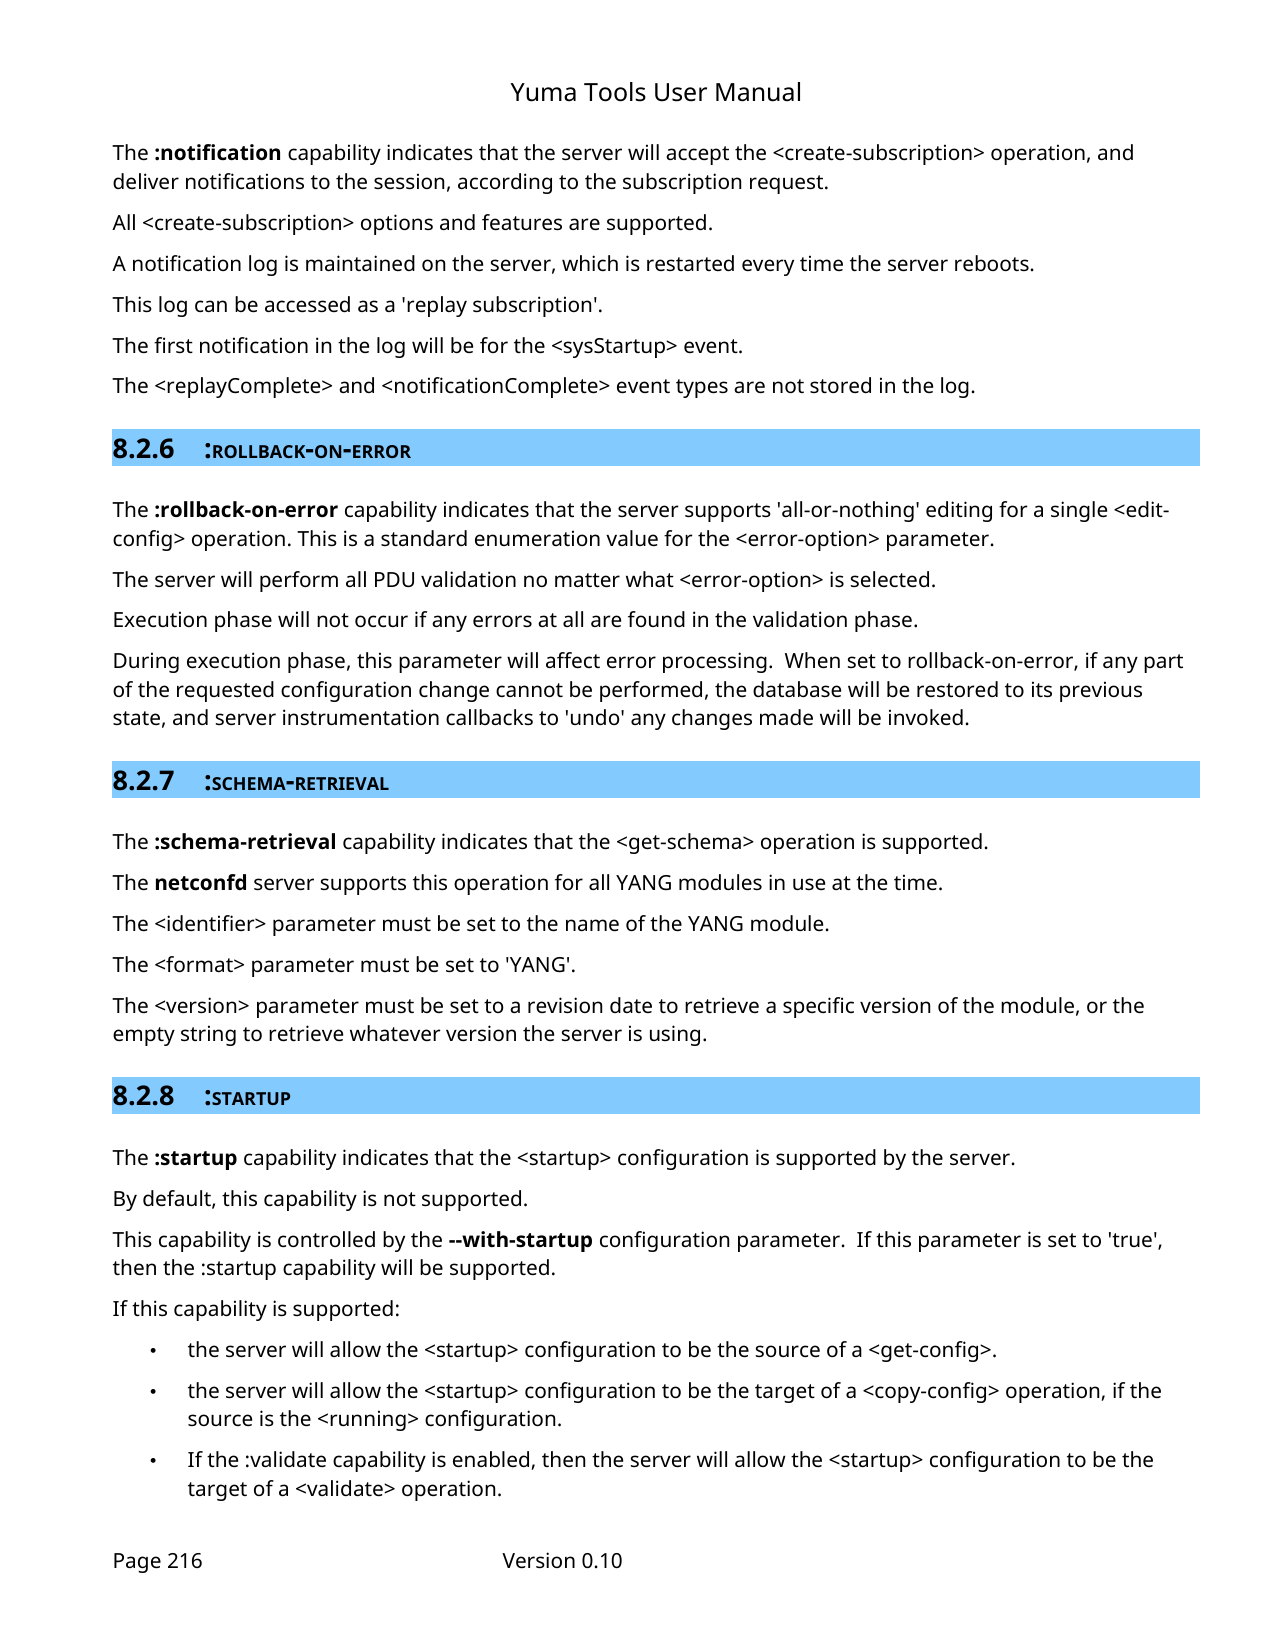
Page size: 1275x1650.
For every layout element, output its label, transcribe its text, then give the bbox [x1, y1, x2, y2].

text The <version> parameter must be set to a revision date to retrieve a specific version of the module, or the empty string to retrieve whatever version the server is using. [112, 991, 1200, 1048]
text The :schema-retrieval capability indicates that the <get-schema> operation is supported. [112, 827, 1200, 856]
text This capability is controlled by the --with-startup configuration parameter. If this parameter is set to 'true', then the :startup capability will be supported. [112, 1225, 1200, 1282]
text The :notification capability indicates that the server will accept the <create-subscription> operation, and deliver notifications to the session, according to the subscription request. [112, 138, 1200, 195]
text If this capability is supported: [112, 1294, 1200, 1323]
list the server will allow the <startup> configuration to be the source of a <get-config>. [150, 1335, 1200, 1363]
text The <format> parameter must be set to 'YANG'. [112, 950, 1200, 978]
list If the :validate capability is enabled, then the server will allow the <startup> configuration to be the target of a <validate> operation. [150, 1445, 1200, 1502]
text By default, this capability is not supported. [112, 1184, 1200, 1212]
text The server will perform all PDU validation no matter what <error-option> is selected. [112, 565, 1200, 593]
text During execution phase, this parameter will affect error processing. When set to rollback-on-error, if any part of the requested configuration change cannot be performed, the database will be restored to its previous state, and server instrumentation callbacks to 'undo' any changes made will be invoked. [112, 647, 1200, 732]
text This log can be accessed as a 'replay subscription'. [112, 290, 1200, 318]
text All <create-subscription> options and features are supported. [112, 208, 1200, 236]
text The <replayComplete> and <notificationComplete> event types are not stored in the log. [112, 372, 1200, 400]
text The netconfd server supports this operation for all YANG modules in use at the time. [112, 868, 1200, 896]
text A notification log is maintained on the server, which is restarted every time the server reboots. [112, 249, 1200, 277]
subtitle :startup [112, 1077, 1200, 1114]
subtitle :schema-retrieval [112, 761, 1200, 798]
text The <identifier> parameter must be set to the name of the YANG module. [112, 909, 1200, 937]
subtitle :rollback-on-error [112, 429, 1200, 466]
text The first notification in the log will be for the <sysStartup> event. [112, 331, 1200, 359]
text The :startup capability indicates that the <startup> configuration is supported by the server. [112, 1143, 1200, 1171]
list the server will allow the <startup> configuration to be the target of a <copy-config> operation, if the source is the <running> configuration. [150, 1376, 1200, 1433]
text The :rollback-on-error capability indicates that the server supports 'all-or-nothing' editing for a single <edit-config> operation. This is a standard enumeration value for the <error-option> parameter. [112, 495, 1200, 552]
text Execution phase will not occur if any errors at all are found in the validation phase. [112, 606, 1200, 634]
